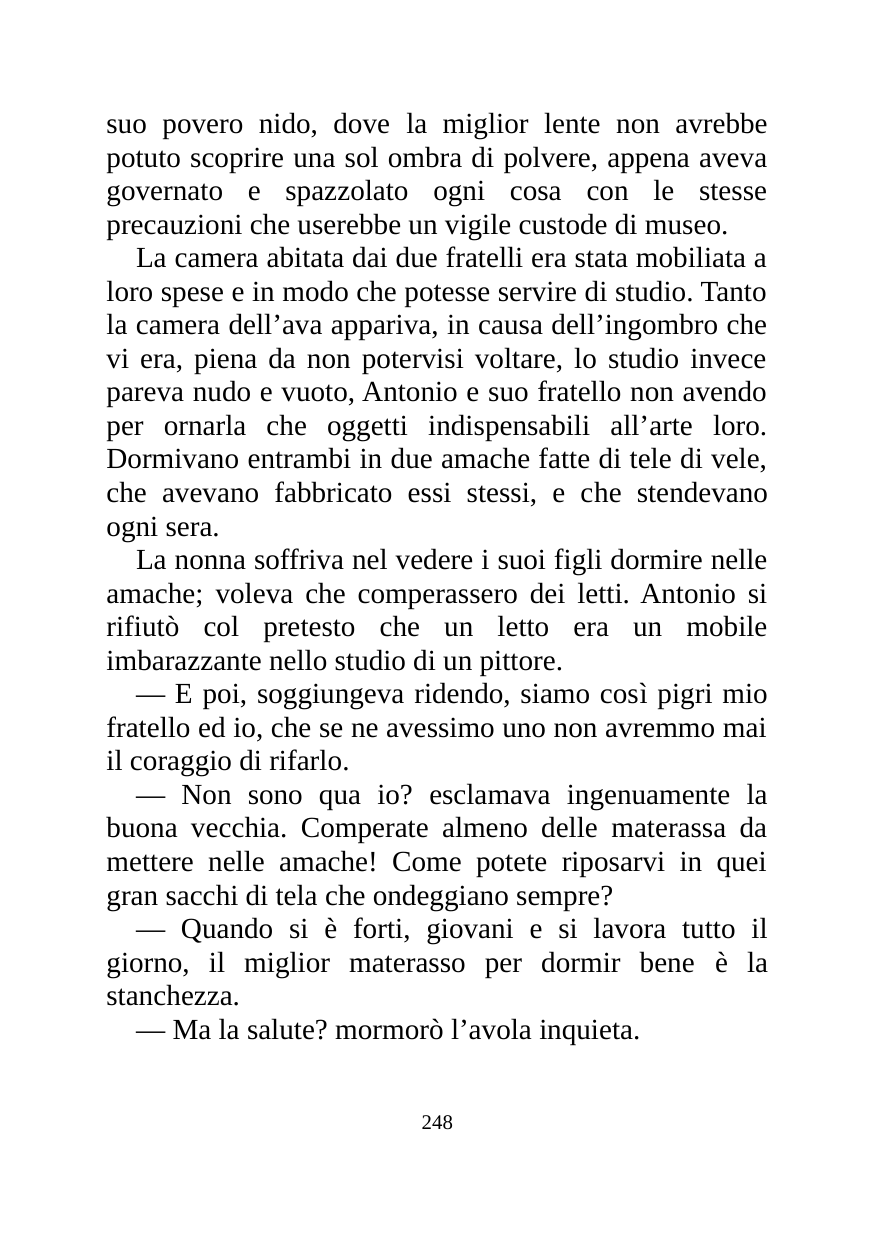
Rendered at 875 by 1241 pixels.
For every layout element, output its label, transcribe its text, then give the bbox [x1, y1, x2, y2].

text — Ma la salute? mormorò l’avola inquieta. [106, 1012, 768, 1045]
text suo povero nido, dove la miglior lente non avrebbe potuto scoprire una sol ombra di polvere, appena aveva governato e spazzolato ogni cosa con le stesse precauzioni che userebbe un vigile custode di museo. [106, 106, 768, 240]
text — Non sono qua io? esclamava ingenuamente la buona vecchia. Comperate almeno delle materassa da mettere nelle amache! Come potete riposarvi in quei gran sacchi di tela che ondeggiano sempre? [106, 777, 768, 911]
text — Quando si è forti, giovani e si lavora tutto il giorno, il miglior materasso per dormir bene è la stanchezza. [106, 911, 768, 1012]
text La nonna soffriva nel vedere i suoi figli dormire nelle amache; voleva che comperassero dei letti. Antonio si rifiutò col pretesto che un letto era un mobile imbarazzante nello studio di un pittore. [106, 542, 768, 676]
text La camera abitata dai due fratelli era stata mobiliata a loro spese e in modo che potesse servire di studio. Tanto la camera dell’ava appariva, in causa dell’ingombro che vi era, piena da non potervisi voltare, lo studio invece pareva nudo e vuoto, Antonio e suo fratello non avendo per ornarla che oggetti indispensabili all’arte loro. Dormivano entrambi in due amache fatte di tele di vele, che avevano fabbricato essi stessi, e che stendevano ogni sera. [106, 240, 768, 542]
text — E poi, soggiungeva ridendo, siamo così pigri mio fratello ed io, che se ne avessimo uno non avremmo mai il coraggio di rifarlo. [106, 676, 768, 777]
